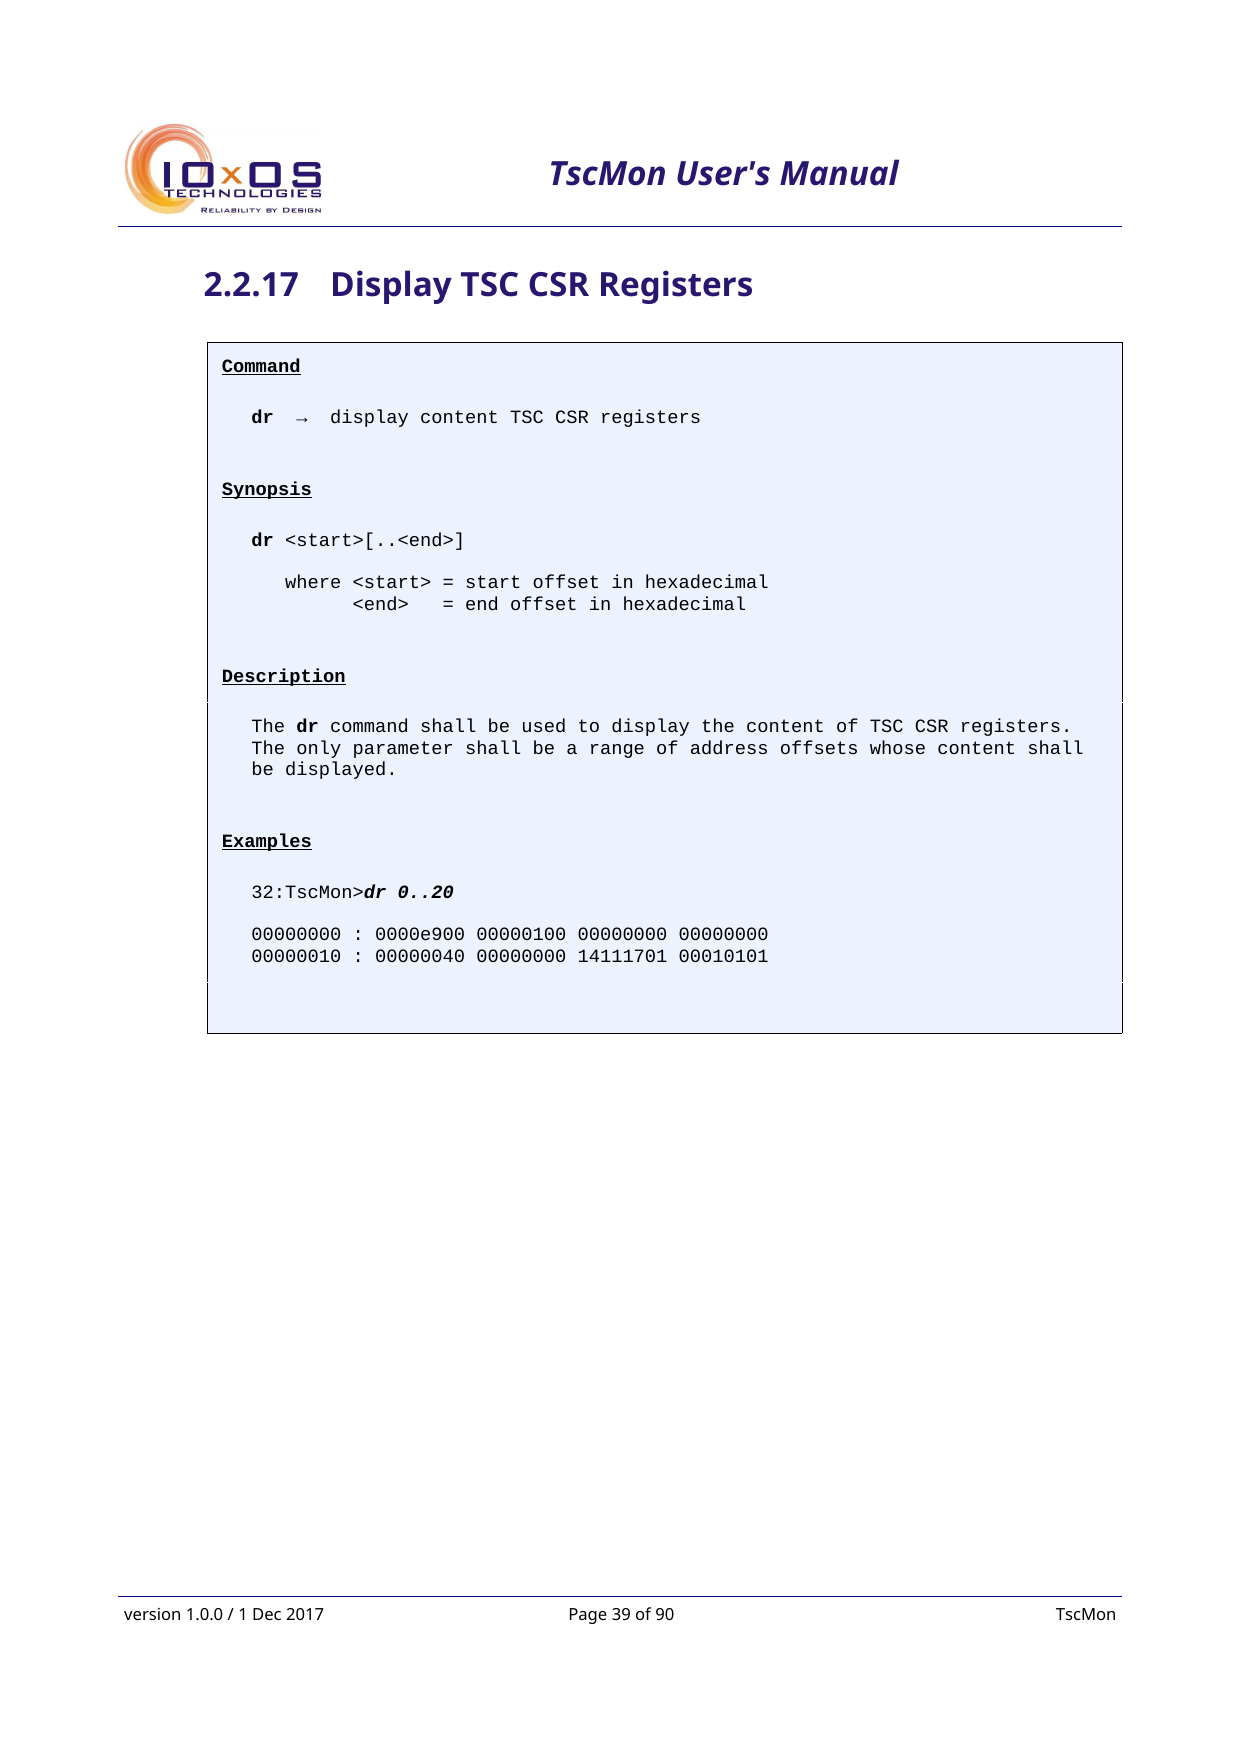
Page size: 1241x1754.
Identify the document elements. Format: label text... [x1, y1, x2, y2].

text Command [208, 343, 1122, 393]
subtitle Synopsis [208, 465, 1122, 516]
subtitle Description [208, 652, 1122, 702]
text The only parameter shall be a range of address offsets whose content shall be displayed. [208, 738, 1122, 781]
text 32:TscMon>dr 0..20 [208, 868, 1122, 904]
text dr → display content TSC CSR registers [208, 393, 1122, 429]
text 00000010 : 00000040 00000000 14111701 00010101 [208, 946, 1122, 982]
text 00000000 : 0000e900 00000100 00000000 00000000 [208, 925, 1122, 946]
subtitle Display TSC CSR Registers [195, 261, 1122, 306]
text where <start> = start offset in hexadecimal [208, 573, 1122, 594]
subtitle Examples [208, 817, 1122, 868]
text <end> = end offset in hexadecimal [208, 594, 1122, 616]
picture [123, 123, 323, 217]
text dr <start>[..<end>] [208, 516, 1122, 552]
text The dr command shall be used to display the content of TSC CSR registers. [208, 702, 1122, 738]
